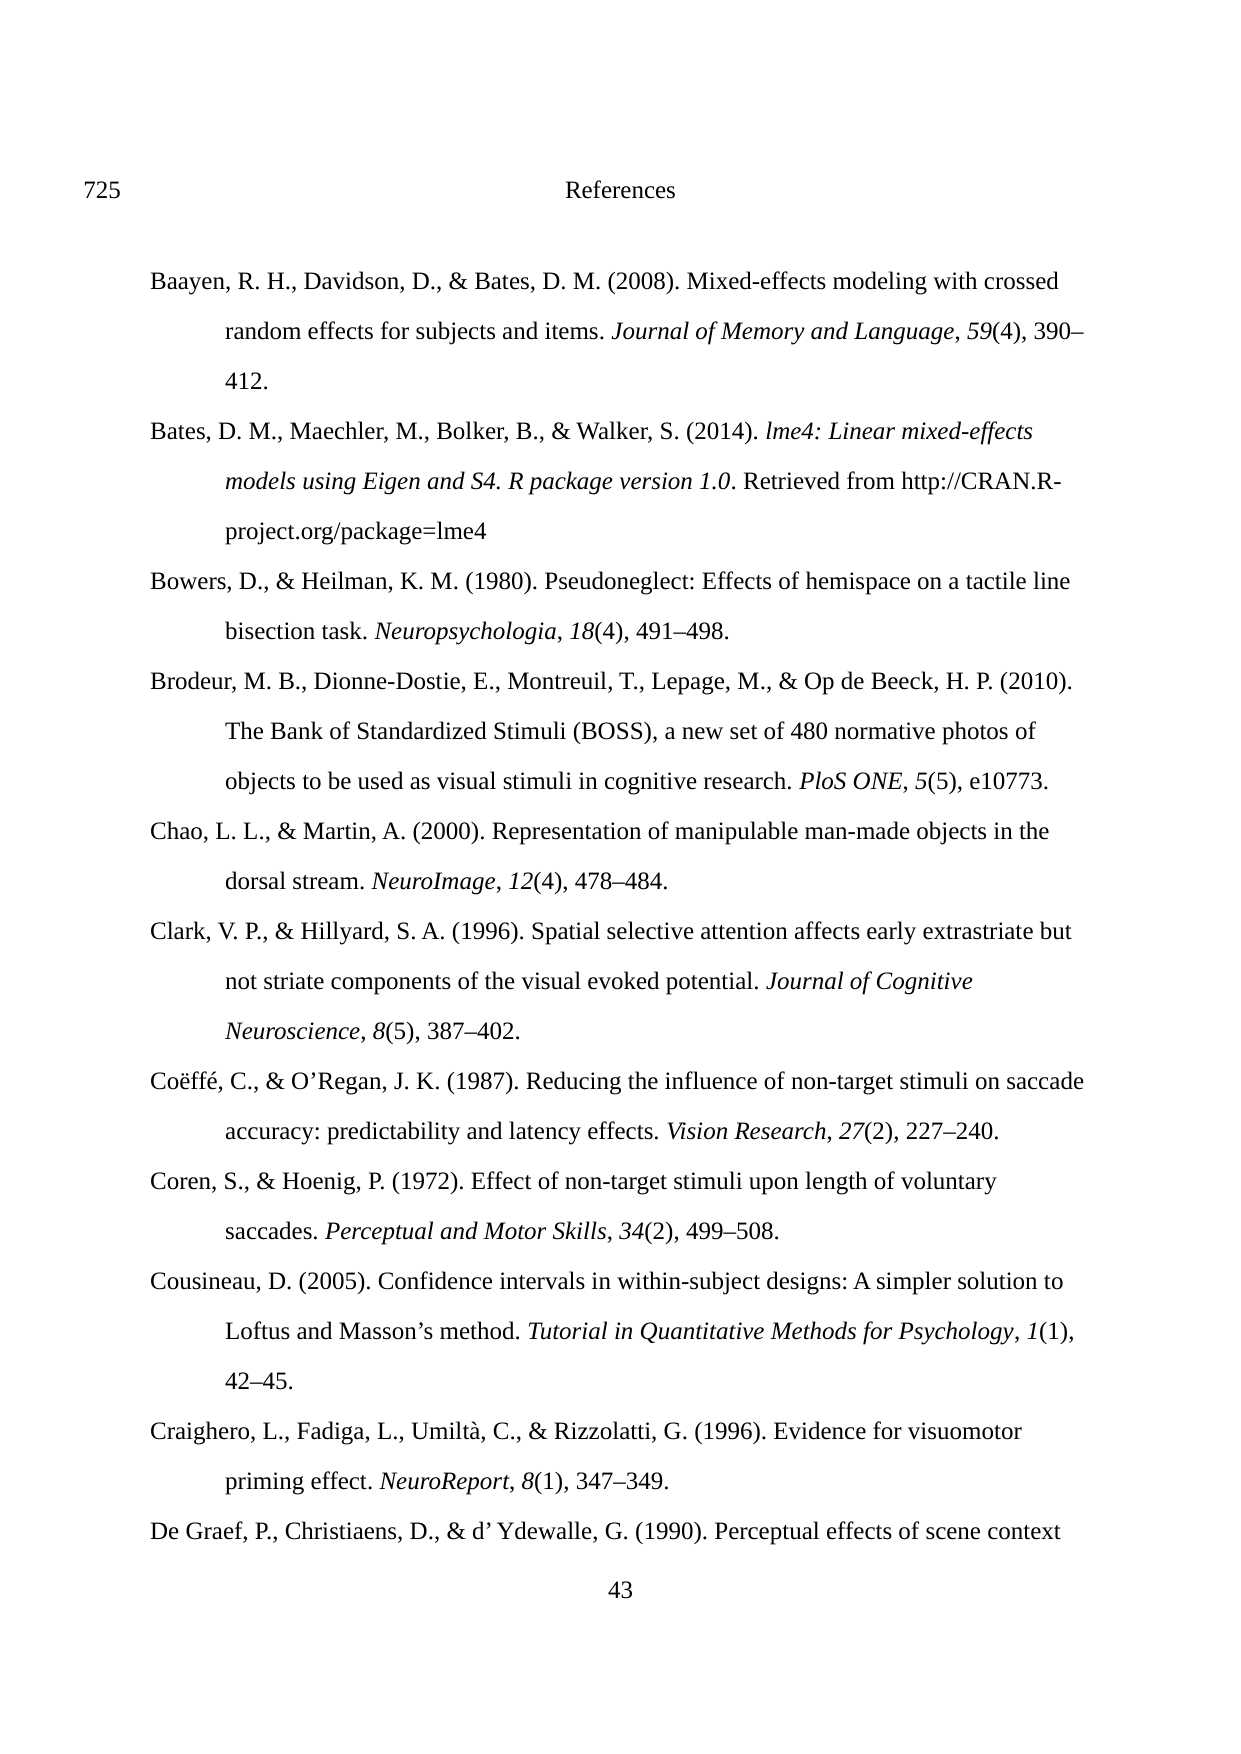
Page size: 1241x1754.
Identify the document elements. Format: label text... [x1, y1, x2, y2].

text Craighero, L., Fadiga, L., Umiltà, C., & Rizzolatti, G. (1996). Evidence for visuomotor priming effect. NeuroReport, 8(1), 347–349. [150, 1395, 1091, 1495]
text Coëffé, C., & O’Regan, J. K. (1987). Reducing the influence of non-target stimuli on saccade accuracy: predictability and latency effects. Vision Research, 27(2), 227–240. [150, 1045, 1091, 1145]
text Chao, L. L., & Martin, A. (2000). Representation of manipulable man-made objects in the dorsal stream. NeuroImage, 12(4), 478–484. [150, 795, 1091, 895]
text Bowers, D., & Heilman, K. M. (1980). Pseudoneglect: Effects of hemispace on a tactile line bisection task. Neuropsychologia, 18(4), 491–498. [150, 545, 1091, 645]
subtitle References [150, 175, 1091, 204]
text Baayen, R. H., Davidson, D., & Bates, D. M. (2008). Mixed-effects modeling with crossed random effects for subjects and items. Journal of Memory and Language, 59(4), 390–412. [150, 245, 1091, 395]
text Coren, S., & Hoenig, P. (1972). Effect of non-target stimuli upon length of voluntary saccades. Perceptual and Motor Skills, 34(2), 499–508. [150, 1145, 1091, 1245]
text De Graef, P., Christiaens, D., & d’ Ydewalle, G. (1990). Perceptual effects of scene context [150, 1495, 1091, 1545]
text Cousineau, D. (2005). Confidence intervals in within-subject designs: A simpler solution to Loftus and Masson’s method. Tutorial in Quantitative Methods for Psychology, 1(1), 42–45. [150, 1245, 1091, 1395]
text Clark, V. P., & Hillyard, S. A. (1996). Spatial selective attention affects early extrastriate but not striate components of the visual evoked potential. Journal of Cognitive Neuroscience, 8(5), 387–402. [150, 895, 1091, 1045]
text Bates, D. M., Maechler, M., Bolker, B., & Walker, S. (2014). lme4: Linear mixed-effects models using Eigen and S4. R package version 1.0. Retrieved from http://CRAN.R-project.org/package=lme4 [150, 395, 1091, 545]
text Brodeur, M. B., Dionne-Dostie, E., Montreuil, T., Lepage, M., & Op de Beeck, H. P. (2010). The Bank of Standardized Stimuli (BOSS), a new set of 480 normative photos of objects to be used as visual stimuli in cognitive research. PloS ONE, 5(5), e10773. [150, 645, 1091, 795]
